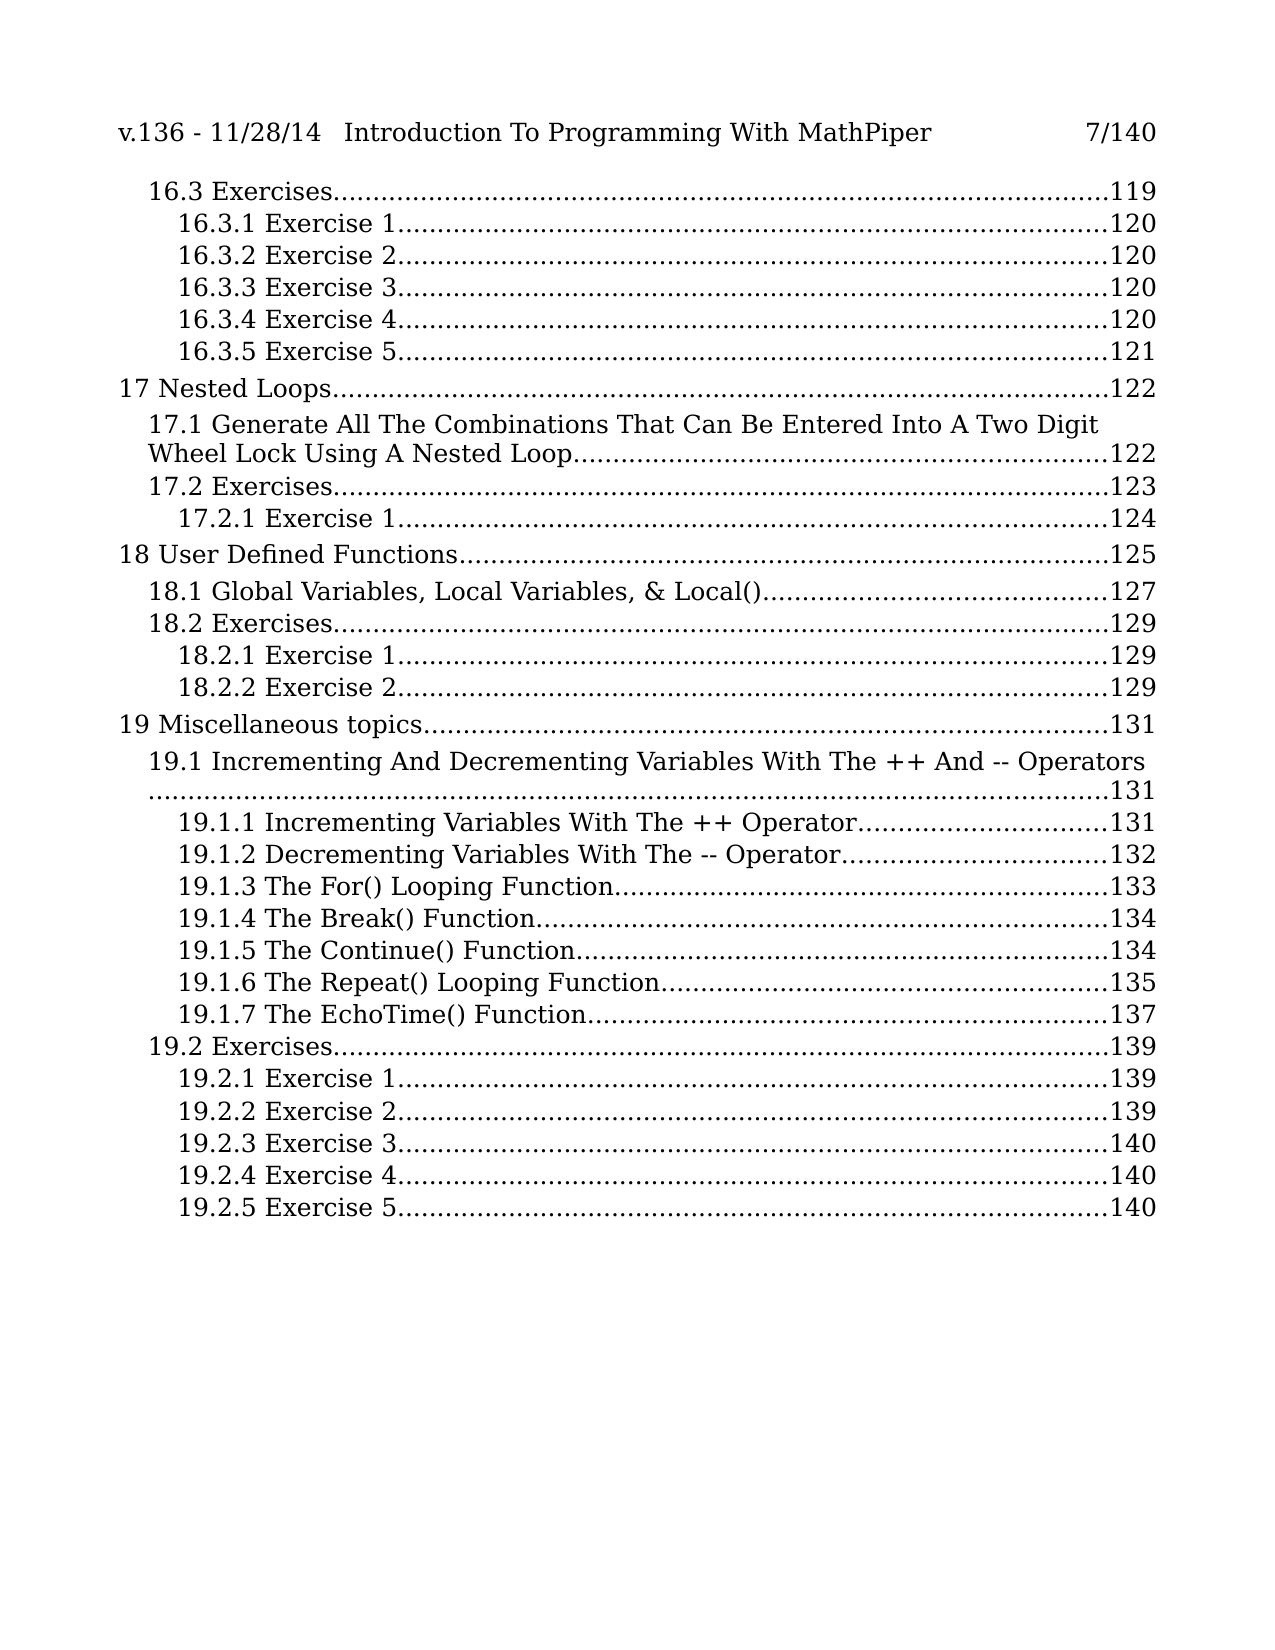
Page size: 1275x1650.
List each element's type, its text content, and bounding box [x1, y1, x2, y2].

text 16.3.3 Exercise 3 120 [177, 273, 1157, 302]
text 19.1.4 The Break() Function 134 [177, 904, 1157, 933]
text 16.3 Exercises 119 [148, 177, 1157, 206]
text 19.1.6 The Repeat() Looping Function 135 [177, 968, 1157, 998]
text 17.1 Generate All The Combinations That Can Be Entered Into A Two Digit Wheel Lock Using A Nested Loop 122 [148, 411, 1157, 469]
text 19.2 Exercises 139 [148, 1033, 1157, 1062]
text 19.2.3 Exercise 3 140 [177, 1129, 1157, 1158]
text 19.2.2 Exercise 2 139 [177, 1097, 1157, 1126]
text 16.3.2 Exercise 2 120 [177, 241, 1157, 270]
text 19.2.4 Exercise 4 140 [177, 1161, 1157, 1190]
text 19.1.3 The For() Looping Function 133 [177, 872, 1157, 901]
text 18 User Defined Functions 125 [118, 541, 1157, 570]
text 19.2.1 Exercise 1 139 [177, 1065, 1157, 1094]
text 19.1 Incrementing And Decrementing Variables With The ++ And -- Operators 131 [148, 747, 1157, 805]
text 18.2.2 Exercise 2 129 [177, 673, 1157, 703]
text 16.3.5 Exercise 5 121 [177, 337, 1157, 366]
text 19.1.7 The EchoTime() Function 137 [177, 1001, 1157, 1030]
text 16.3.4 Exercise 4 120 [177, 305, 1157, 334]
text 18.2 Exercises 129 [148, 609, 1157, 638]
text 19.1.1 Incrementing Variables With The ++ Operator 131 [177, 808, 1157, 837]
text 18.2.1 Exercise 1 129 [177, 641, 1157, 671]
text 17.2.1 Exercise 1 124 [177, 504, 1157, 533]
text 19 Miscellaneous topics 131 [118, 710, 1157, 739]
text 19.1.5 The Continue() Function 134 [177, 936, 1157, 966]
text 19.2.5 Exercise 5 140 [177, 1193, 1157, 1222]
text 16.3.1 Exercise 1 120 [177, 209, 1157, 238]
text 17 Nested Loops 122 [118, 374, 1157, 403]
text 19.1.2 Decrementing Variables With The -- Operator 132 [177, 840, 1157, 869]
text 18.1 Global Variables, Local Variables, & Local() 127 [148, 577, 1157, 606]
text 17.2 Exercises 123 [148, 472, 1157, 501]
